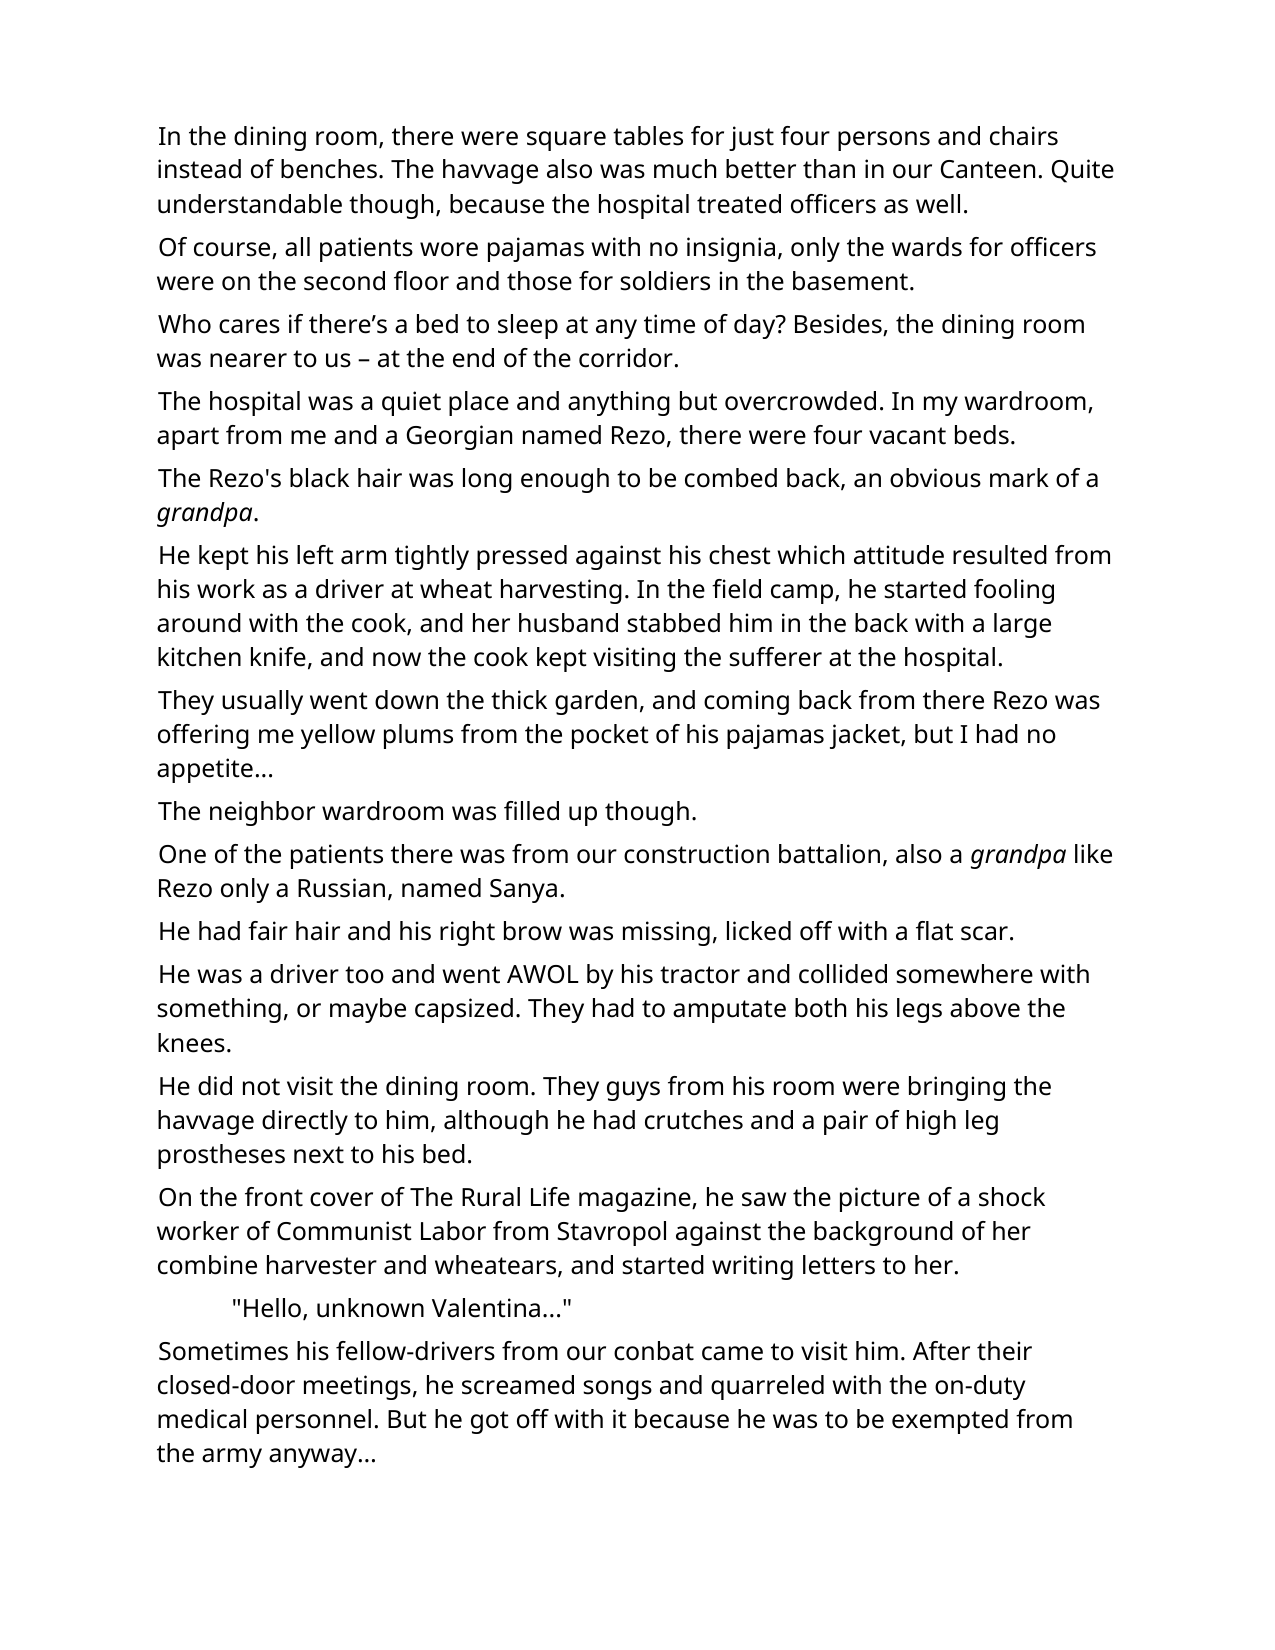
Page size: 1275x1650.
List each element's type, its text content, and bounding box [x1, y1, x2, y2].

text Who cares if there’s a bed to sleep at any time of day? Besides, the dining room was nearer to us – at the end of the corridor. [156, 306, 1118, 374]
text The Rezo's black hair was long enough to be combed back, an obvious mark of a grandpa. [156, 461, 1118, 529]
text One of the patients there was from our construction battalion, also a grandpa like Rezo only a Russian, named Sanya. [156, 837, 1118, 905]
text They usually went down the thick garden, and coming back from there Rezo was offering me yellow plums from the pocket of his pajamas jacket, but I had no appetite... [156, 683, 1118, 785]
text Of course, all patients wore pajamas with no insignia, only the wards for officers were on the second floor and those for soldiers in the basement. [156, 229, 1118, 297]
text He was a driver too and went AWOL by his tractor and collided somewhere with something, or maybe capsized. They had to amputate both his legs above the knees. [156, 957, 1118, 1059]
text In the dining room, there were square tables for just four persons and chairs instead of benches. The havvage also was much better than in our Canteen. Quite understandable though, because the hospital treated officers as well. [156, 118, 1118, 220]
text On the front cover of The Rural Life magazine, he saw the picture of a shock worker of Communist Labor from Stavropol against the background of her combine harvester and wheatears, and started writing letters to her. [156, 1179, 1118, 1282]
text He did not visit the dining room. They guys from his room were bringing the havvage directly to him, although he had crutches and a pair of high leg prostheses next to his bed. [156, 1068, 1118, 1170]
text The neighbor wardroom was filled up though. [156, 794, 1118, 828]
text "Hello, unknown Valentina..." [156, 1291, 1118, 1324]
text He had fair hair and his right brow was missing, licked off with a flat scar. [156, 914, 1118, 948]
text Sometimes his fellow-drivers from our conbat came to visit him. After their closed-door meetings, he screamed songs and quarreled with the on-duty medical personnel. But he got off with it because he was to be exempted from the army anyway… [156, 1333, 1118, 1470]
text He kept his left arm tightly pressed against his chest which attitude resulted from his work as a driver at wheat harvesting. In the field camp, he started fooling around with the cook, and her husband stabbed him in the back with a large kitchen knife, and now the cook kept visiting the sufferer at the hospital. [156, 538, 1118, 674]
text The hospital was a quiet place and anything but overcrowded. In my wardroom, apart from me and a Georgian named Rezo, there were four vacant beds. [156, 383, 1118, 452]
